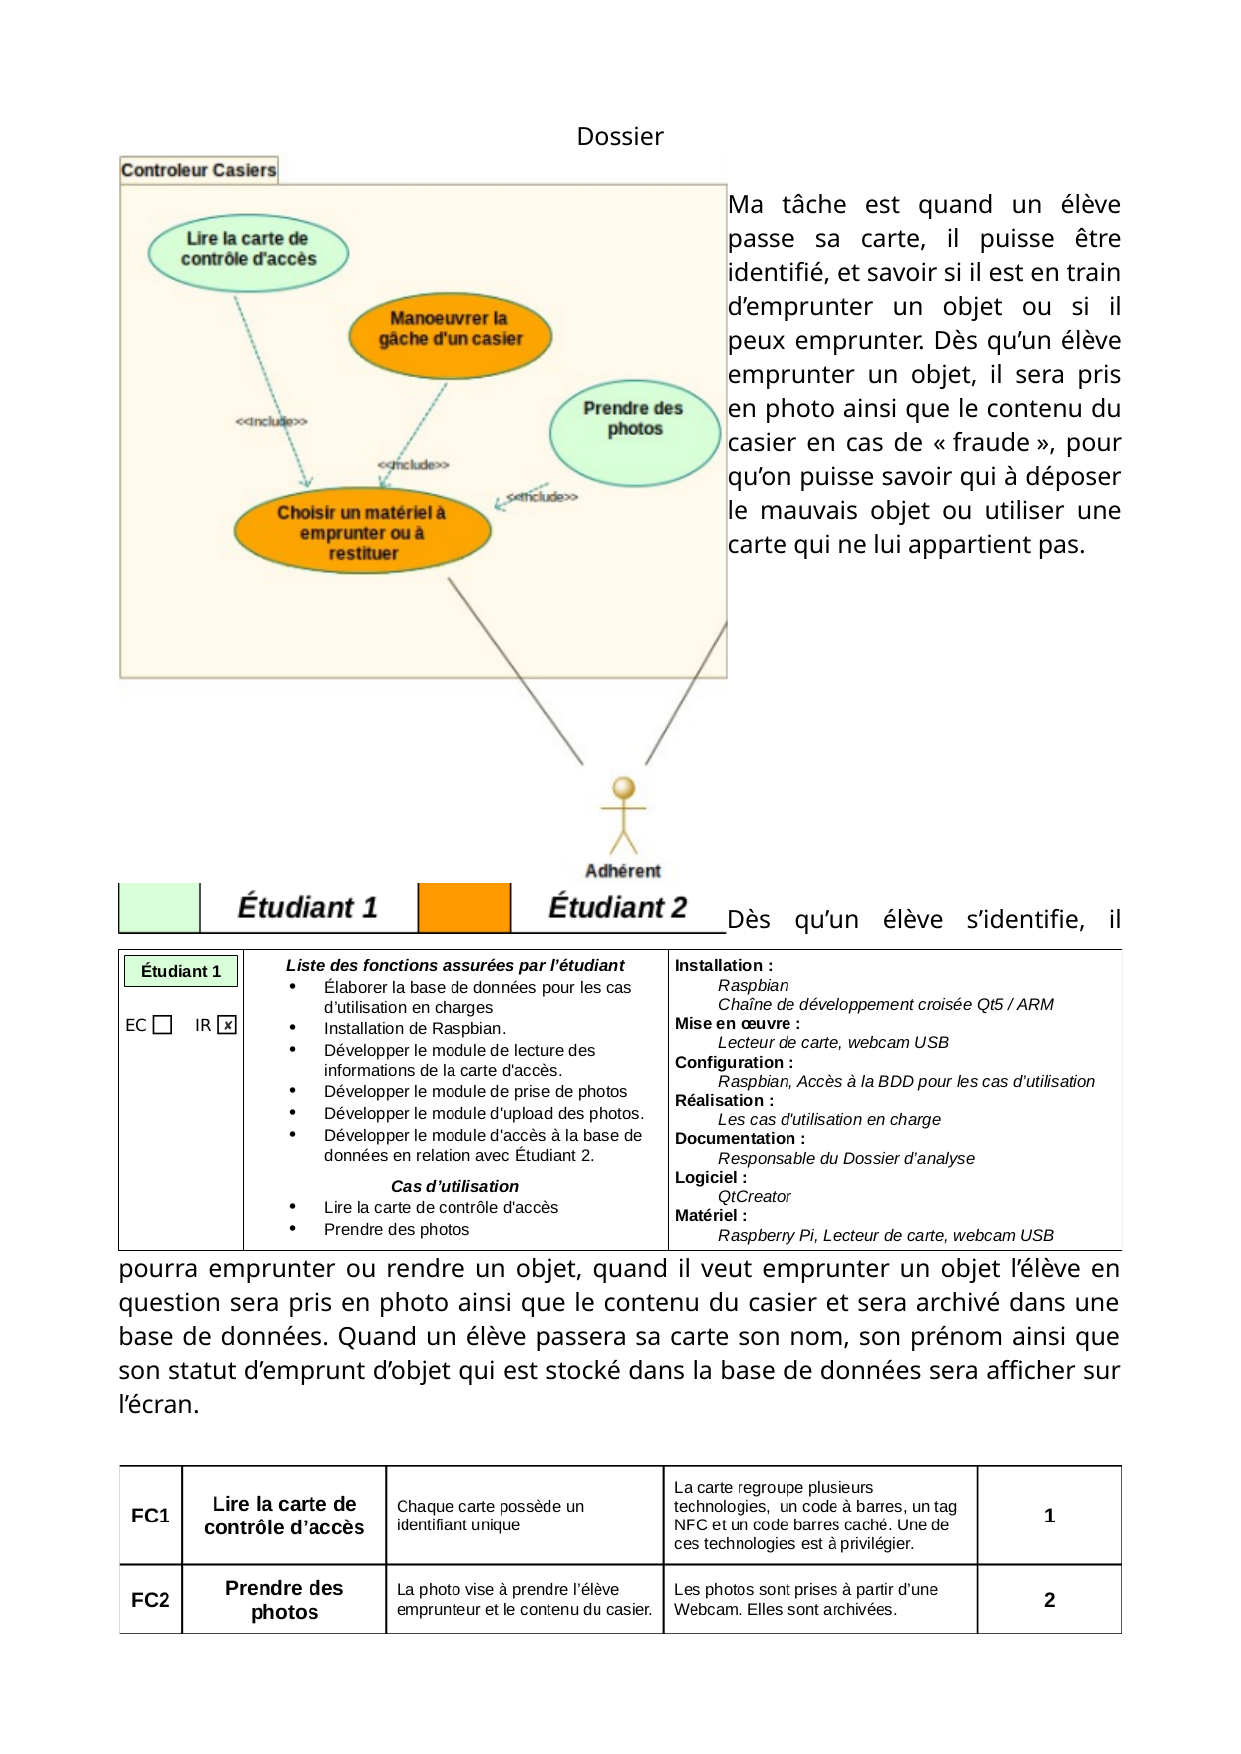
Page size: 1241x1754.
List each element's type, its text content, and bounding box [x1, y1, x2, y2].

picture [118, 153, 728, 934]
picture [119, 1465, 1122, 1634]
text pourra emprunter ou rendre un objet, quand il veut emprunter un objet l’élève en question sera pris en photo ainsi que le contenu du casier et sera archivé dans une base de données. Quand un élève passera sa carte son nom, son prénom ainsi que son statut d’emprunt d’objet qui est stocké dans la base de données sera afficher sur l’écran. [118, 1251, 1122, 1421]
text Ma tâche est quand un élève passe sa carte, il puisse être identifié, et savoir si il est en train d’emprunter un objet ou si il peux emprunter. Dès qu’un élève emprunter un objet, il sera pris en photo ainsi que le contenu du casier en cas de « fraude », pour qu’on puisse savoir qui à déposer le mauvais objet ou utiliser une carte qui ne lui appartient pas. [728, 186, 1122, 561]
picture [118, 949, 1123, 1251]
text Dossier [118, 118, 1122, 152]
text Dès qu’un élève s’identifie, il [118, 902, 1122, 949]
